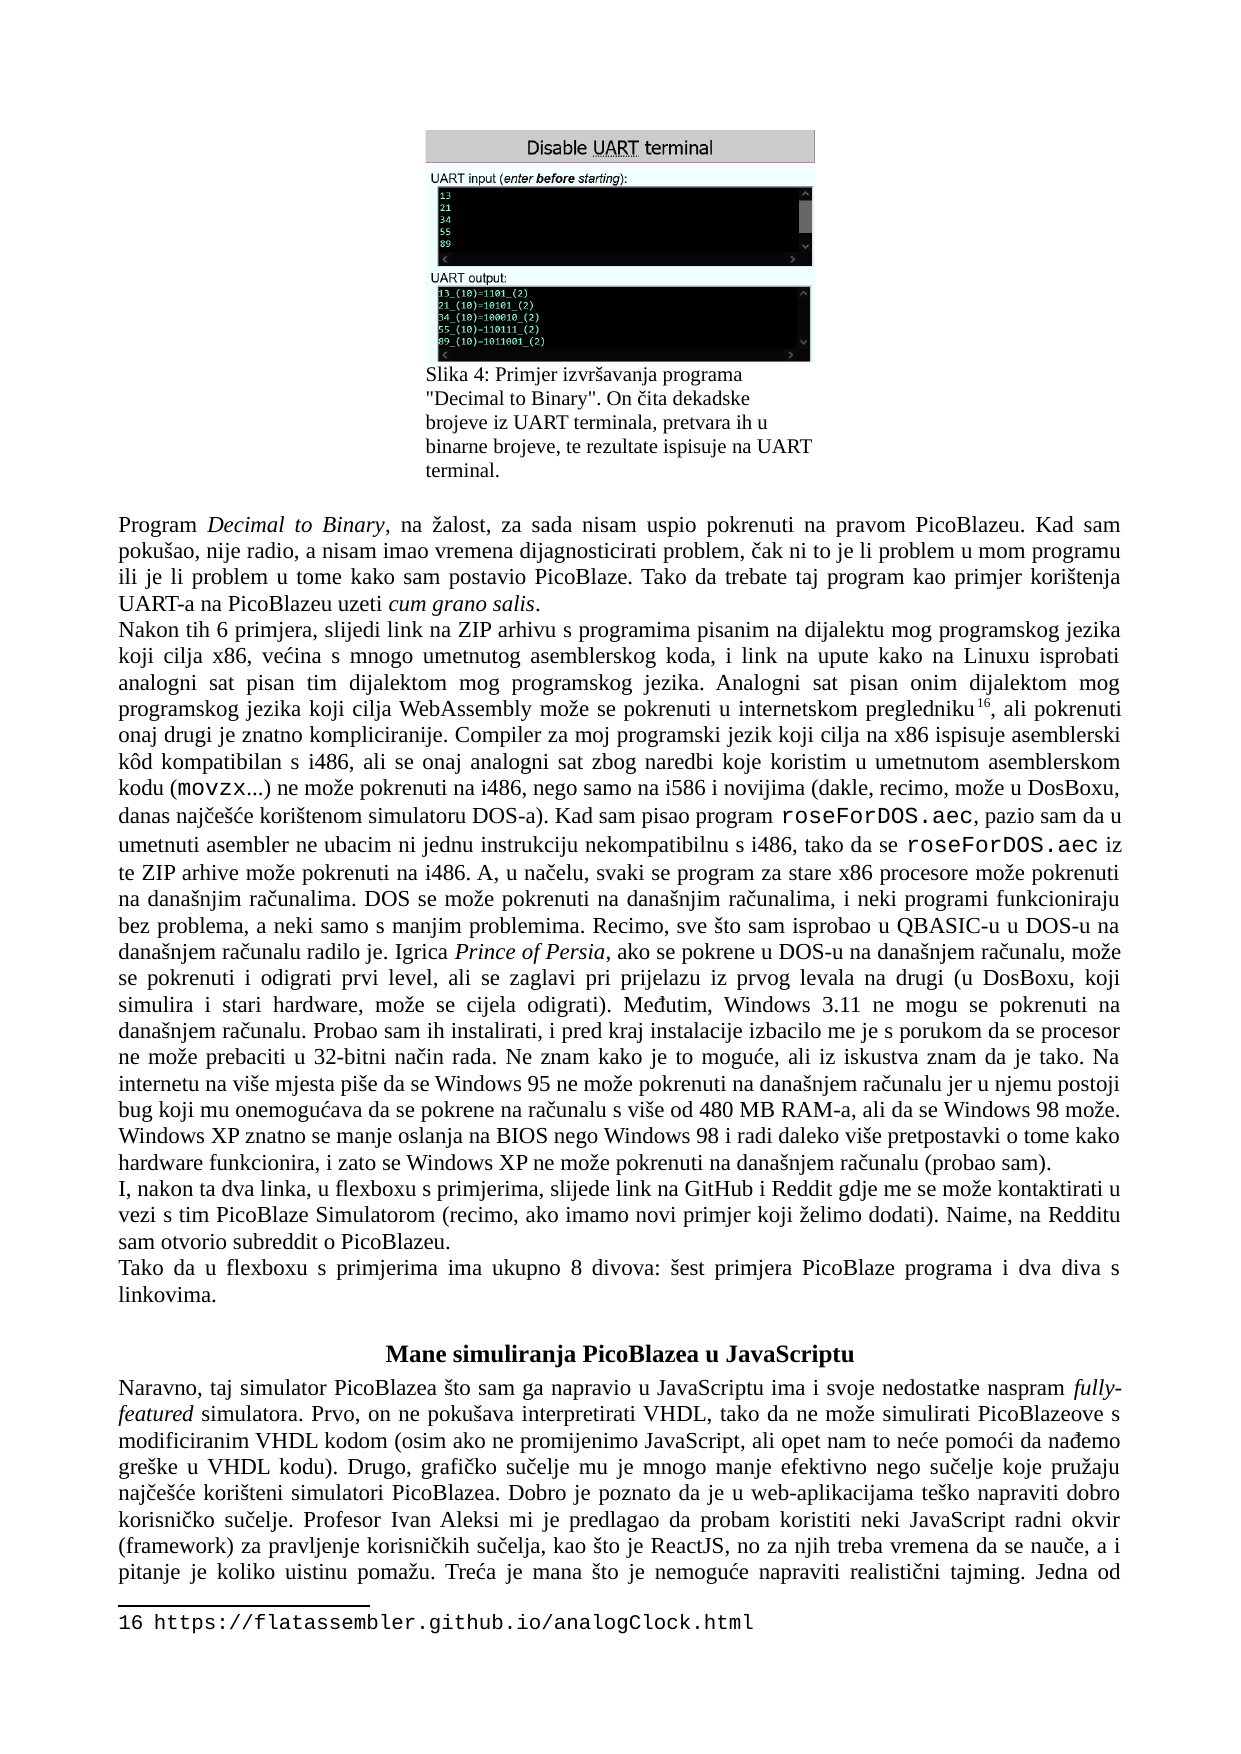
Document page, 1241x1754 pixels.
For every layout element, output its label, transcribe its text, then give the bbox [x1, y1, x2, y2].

text Program Decimal to Binary, na žalost, za sada nisam uspio pokrenuti na pravom PicoBlazeu. Kad sam pokušao, nije radio, a nisam imao vremena dijagnosticirati problem, čak ni to je li problem u mom programu ili je li problem u tome kako sam postavio PicoBlaze. Tako da trebate taj program kao primjer korištenja UART-a na PicoBlazeu uzeti cum grano salis. [118, 511, 1122, 616]
text Mane simuliranja PicoBlazea u JavaScriptu [118, 1339, 1122, 1368]
text Naravno, taj simulator PicoBlazea što sam ga napravio u JavaScriptu ima i svoje nedostatke naspram fully-featured simulatora. Prvo, on ne pokušava interpretirati VHDL, tako da ne može simulirati PicoBlazeove s modificiranim VHDL kodom (osim ako ne promijenimo JavaScript, ali opet nam to neće pomoći da nađemo greške u VHDL kodu). Drugo, grafičko sučelje mu je mnogo manje efektivno nego sučelje koje pružaju najčešće korišteni simulatori PicoBlazea. Dobro je poznato da je u web-aplikacijama teško napraviti dobro korisničko sučelje. Profesor Ivan Aleksi mi je predlagao da probam koristiti neki JavaScript radni okvir (framework) za pravljenje korisničkih sučelja, kao što je ReactJS, no za njih treba vremena da se nauče, a i pitanje je koliko uistinu pomažu. Treća je mana što je nemoguće napraviti realistični tajming. Jedna od [118, 1374, 1122, 1585]
text Nakon tih 6 primjera, slijedi link na ZIP arhivu s programima pisanim na dijalektu mog programskog jezika koji cilja x86, većina s mnogo umetnutog asemblerskog koda, i link na upute kako na Linuxu isprobati analogni sat pisan tim dijalektom mog programskog jezika. Analogni sat pisan onim dijalektom mog programskog jezika koji cilja WebAssembly može se pokrenuti u internetskom pregledniku, ali pokrenuti onaj drugi je znatno kompliciranije. Compiler za moj programski jezik koji cilja na x86 ispisuje asemblerski kôd kompatibilan s i486, ali se onaj analogni sat zbog naredbi koje koristim u umetnutom asemblerskom kodu (movzx...) ne može pokrenuti na i486, nego samo na i586 i novijima (dakle, recimo, može u DosBoxu, danas najčešće korištenom simulatoru DOS-a). Kad sam pisao program roseForDOS.aec, pazio sam da u umetnuti asembler ne ubacim ni jednu instrukciju nekompatibilnu s i486, tako da se roseForDOS.aec iz te ZIP arhive može pokrenuti na i486. A, u načelu, svaki se program za stare x86 procesore može pokrenuti na današnjim računalima. DOS se može pokrenuti na današnjim računalima, i neki programi funkcioniraju bez problema, a neki samo s manjim problemima. Recimo, sve što sam isprobao u QBASIC-u u DOS-u na današnjem računalu radilo je. Igrica Prince of Persia, ako se pokrene u DOS-u na današnjem računalu, može se pokrenuti i odigrati prvi level, ali se zaglavi pri prijelazu iz prvog levala na drugi (u DosBoxu, koji simulira i stari hardware, može se cijela odigrati). Međutim, Windows 3.11 ne mogu se pokrenuti na današnjem računalu. Probao sam ih instalirati, i pred kraj instalacije izbacilo me je s porukom da se procesor ne može prebaciti u 32-bitni način rada. Ne znam kako je to moguće, ali iz iskustva znam da je tako. Na internetu na više mjesta piše da se Windows 95 ne može pokrenuti na današnjem računalu jer u njemu postoji bug koji mu onemogućava da se pokrene na računalu s više od 480 MB RAM-a, ali da se Windows 98 može. Windows XP znatno se manje oslanja na BIOS nego Windows 98 i radi daleko više pretpostavki o tome kako hardware funkcionira, i zato se Windows XP ne može pokrenuti na današnjem računalu (probao sam). [118, 616, 1122, 1175]
text Slika 4: Primjer izvršavanja programa "Decimal to Binary". On čita dekadske brojeve iz UART terminala, pretvara ih u binarne brojeve, te rezultate ispisuje na UART terminal. [425, 362, 815, 482]
picture [425, 130, 815, 362]
text I, nakon ta dva linka, u flexboxu s primjerima, slijede link na GitHub i Reddit gdje me se može kontaktirati u vezi s tim PicoBlaze Simulatorom (recimo, ako imamo novi primjer koji želimo dodati). Naime, na Redditu sam otvorio subreddit o PicoBlazeu. [118, 1175, 1122, 1254]
text https://flatassembler.github.io/analogClock.html [118, 1612, 1122, 1636]
text Tako da u flexboxu s primjerima ima ukupno 8 divova: šest primjera PicoBlaze programa i dva diva s linkovima. [118, 1254, 1122, 1307]
